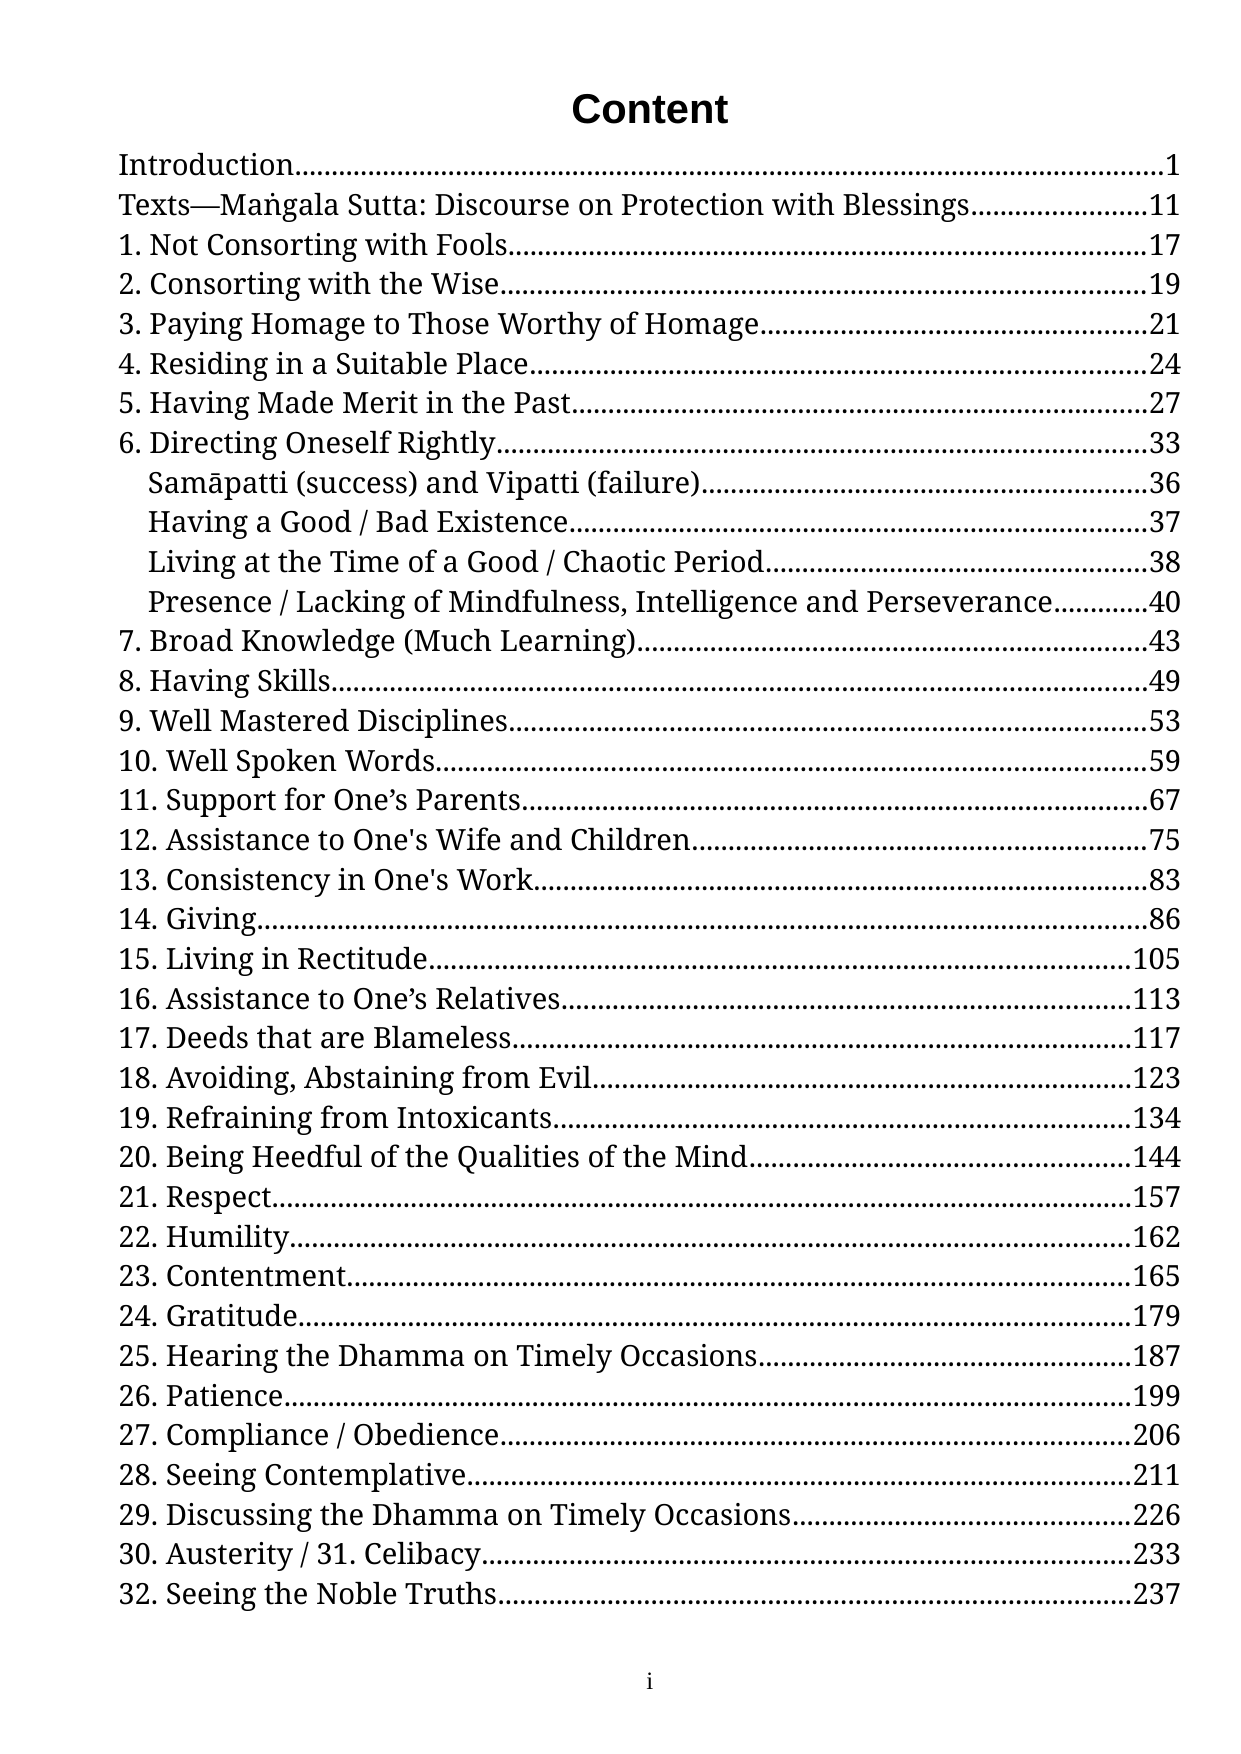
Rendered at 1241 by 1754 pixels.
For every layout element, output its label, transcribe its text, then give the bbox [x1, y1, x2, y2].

text 27. Compliance / Obedience 206 [118, 1414, 1181, 1454]
text 14. Giving 86 [118, 898, 1181, 938]
text 11. Support for One’s Parents 67 [118, 779, 1181, 819]
text 7. Broad Knowledge (Much Learning) 43 [118, 621, 1181, 660]
subtitle Content [118, 84, 1181, 132]
text 30. Austerity / 31. Celibacy 233 [118, 1533, 1181, 1573]
text 17. Deeds that are Blameless 117 [118, 1018, 1181, 1057]
text 12. Assistance to One's Wife and Children 75 [118, 819, 1181, 859]
text 3. Paying Homage to Those Worthy of Homage 21 [118, 303, 1181, 343]
text 4. Residing in a Suitable Place 24 [118, 343, 1181, 383]
text 19. Refraining from Intoxicants 134 [118, 1097, 1181, 1137]
text 21. Respect 157 [118, 1176, 1181, 1216]
text Samāpatti (success) and Vipatti (failure) 36 [148, 462, 1181, 502]
text 15. Living in Rectitude 105 [118, 938, 1181, 978]
text 1. Not Consorting with Fools 17 [118, 224, 1181, 263]
text 2. Consorting with the Wise 19 [118, 263, 1181, 303]
text 5. Having Made Merit in the Past 27 [118, 383, 1181, 422]
text 29. Discussing the Dhamma on Timely Occasions 226 [118, 1494, 1181, 1533]
text 20. Being Heedful of the Qualities of the Mind 144 [118, 1137, 1181, 1176]
text 32. Seeing the Noble Truths 237 [118, 1573, 1181, 1613]
text 23. Contentment 165 [118, 1256, 1181, 1295]
text 18. Avoiding, Abstaining from Evil 123 [118, 1057, 1181, 1097]
text 9. Well Mastered Disciplines 53 [118, 700, 1181, 740]
text Presence / Lacking of Mindfulness, Intelligence and Perseverance 40 [148, 581, 1181, 621]
text 10. Well Spoken Words 59 [118, 740, 1181, 779]
text Living at the Time of a Good / Chaotic Period 38 [148, 541, 1181, 581]
text 28. Seeing Contemplative 211 [118, 1454, 1181, 1494]
text Introduction 1 [118, 144, 1181, 184]
text Having a Good / Bad Existence 37 [148, 502, 1181, 541]
text 24. Gratitude 179 [118, 1295, 1181, 1335]
text 26. Patience 199 [118, 1375, 1181, 1414]
text 25. Hearing the Dhamma on Timely Occasions 187 [118, 1335, 1181, 1375]
text 16. Assistance to One’s Relatives 113 [118, 978, 1181, 1018]
text Texts—Maṅgala Sutta: Discourse on Protection with Blessings 11 [118, 184, 1181, 224]
text 6. Directing Oneself Rightly 33 [118, 422, 1181, 462]
text 13. Consistency in One's Work 83 [118, 859, 1181, 898]
text 22. Humility 162 [118, 1216, 1181, 1256]
text 8. Having Skills 49 [118, 660, 1181, 700]
